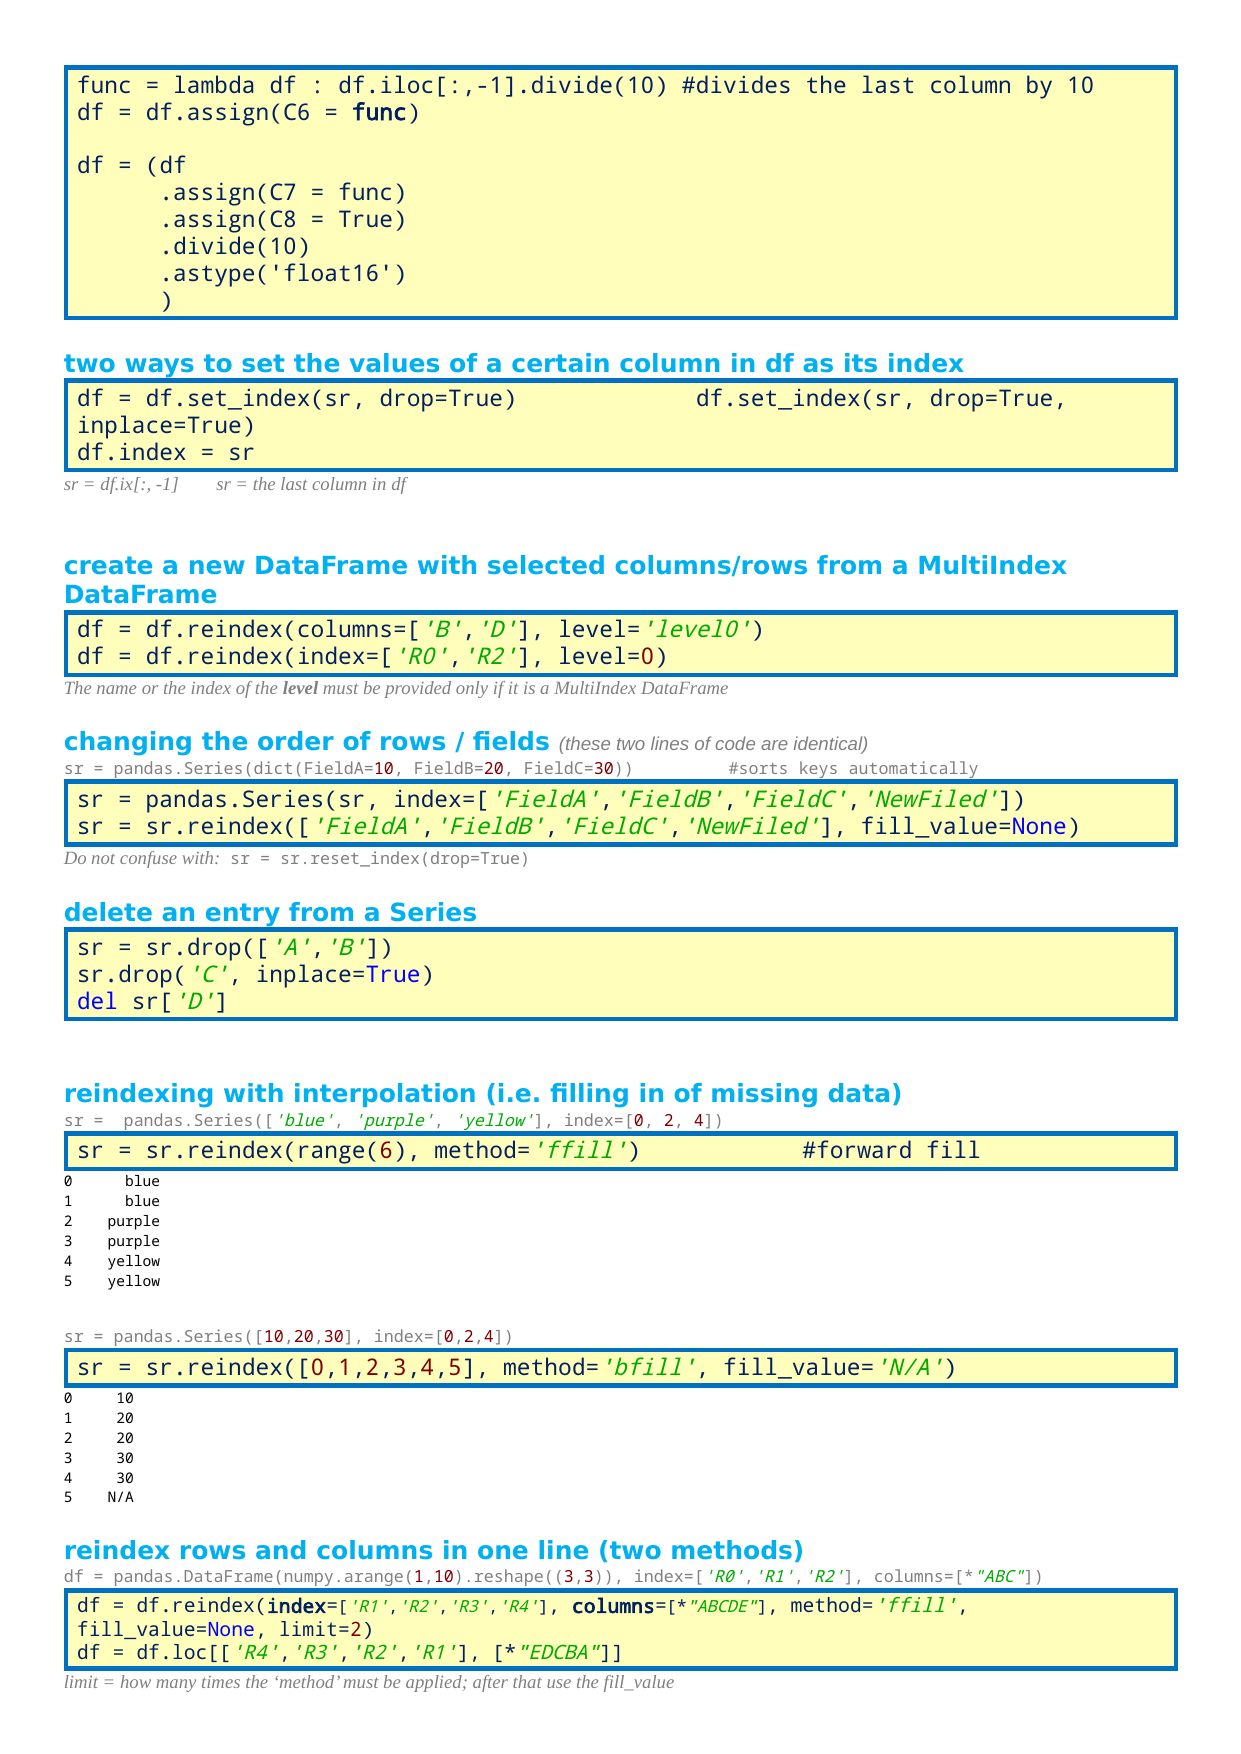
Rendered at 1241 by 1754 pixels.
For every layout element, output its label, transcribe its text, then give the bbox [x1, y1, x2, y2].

text 5 yellow [63, 1271, 1178, 1291]
text 3 30 [63, 1447, 1178, 1467]
text sr.drop('C', inplace=True) [68, 954, 1174, 981]
text 4 30 [63, 1467, 1178, 1487]
text sr = pandas.Series([10,20,30], index=[0,2,4]) [63, 1325, 1178, 1347]
title delete an entry from a Series [63, 898, 1178, 927]
text df = df.reindex(index=['R1','R2','R3','R4'], columns=[*"ABCDE"], method='ffill', fill_value=None, limit=2) [68, 1593, 1174, 1634]
text 4 yellow [63, 1251, 1178, 1271]
text 5 N/A [63, 1487, 1178, 1507]
text The name or the index of the level must be provided only if it is a MultiIndex DataFrame [63, 677, 1178, 699]
text df = df.loc[['R4','R3','R2','R1'], [*"EDCBA"]] [68, 1634, 1174, 1666]
text sr = pandas.Series(['blue', 'purple', 'yellow'], index=[0, 2, 4]) [63, 1108, 1178, 1131]
text sr = sr.reindex([0,1,2,3,4,5], method='bfill', fill_value='N/A') [68, 1352, 1174, 1383]
text sr = sr.reindex(range(6), method='ffill') #forward fill [68, 1136, 1174, 1167]
text 2 20 [63, 1428, 1178, 1447]
text 2 purple [63, 1211, 1178, 1231]
text df = df.assign(C6 = func) [68, 92, 1174, 119]
text sr = sr.drop(['A','B']) [68, 932, 1174, 954]
text sr = sr.reindex(['FieldA','FieldB','FieldC','NewFiled'], fill_value=None) [68, 806, 1174, 842]
title reindexing with interpolation (i.e. filling in of missing data) [63, 1079, 1178, 1108]
text .divide(10) [68, 226, 1174, 253]
title reindex rows and columns in one line (two methods) [63, 1536, 1178, 1565]
text 0 blue [63, 1171, 1178, 1191]
text Do not confuse with: sr = sr.reset_index(drop=True) [63, 847, 1178, 869]
text sr = pandas.Series(dict(FieldA=10, FieldB=20, FieldC=30)) #sorts keys automatically [63, 757, 1178, 779]
text df = pandas.DataFrame(numpy.arange(1,10).reshape((3,3)), index=['R0','R1','R2'], columns=[*"ABC"]) [63, 1565, 1178, 1588]
title create a new DataFrame with selected columns/rows from a MultiIndex DataFrame [63, 552, 1178, 610]
text 3 purple [63, 1231, 1178, 1251]
text .astype('float16') [68, 253, 1174, 280]
text .assign(C8 = True) [68, 199, 1174, 226]
text 1 blue [63, 1191, 1178, 1211]
text df = df.set_index(sr, drop=True) df.set_index(sr, drop=True, inplace=True) [68, 383, 1174, 432]
text df = df.reindex(columns=['B','D'], level='level0') [68, 615, 1174, 637]
text .assign(C7 = func) [68, 172, 1174, 199]
text df = df.reindex(index=['R0','R2'], level=0) [68, 637, 1174, 673]
title two ways to set the values of a certain column in df as its index [63, 349, 1178, 378]
text del sr['D'] [68, 981, 1174, 1017]
text 0 10 [63, 1388, 1178, 1408]
text df = (df [68, 146, 1174, 172]
text limit = how many times the ‘method’ must be applied; after that use the fill_value [63, 1671, 1178, 1693]
title changing the order of rows / fields (these two lines of code are identical) [63, 727, 1178, 757]
text sr = pandas.Series(sr, index=['FieldA','FieldB','FieldC','NewFiled']) [68, 784, 1174, 806]
text ) [68, 280, 1174, 316]
text 1 20 [63, 1408, 1178, 1428]
text sr = df.ix[:, -1] sr = the last column in df [63, 472, 1178, 494]
text func = lambda df : df.iloc[:,-1].divide(10) #divides the last column by 10 [68, 70, 1174, 92]
text df.index = sr [68, 432, 1174, 468]
